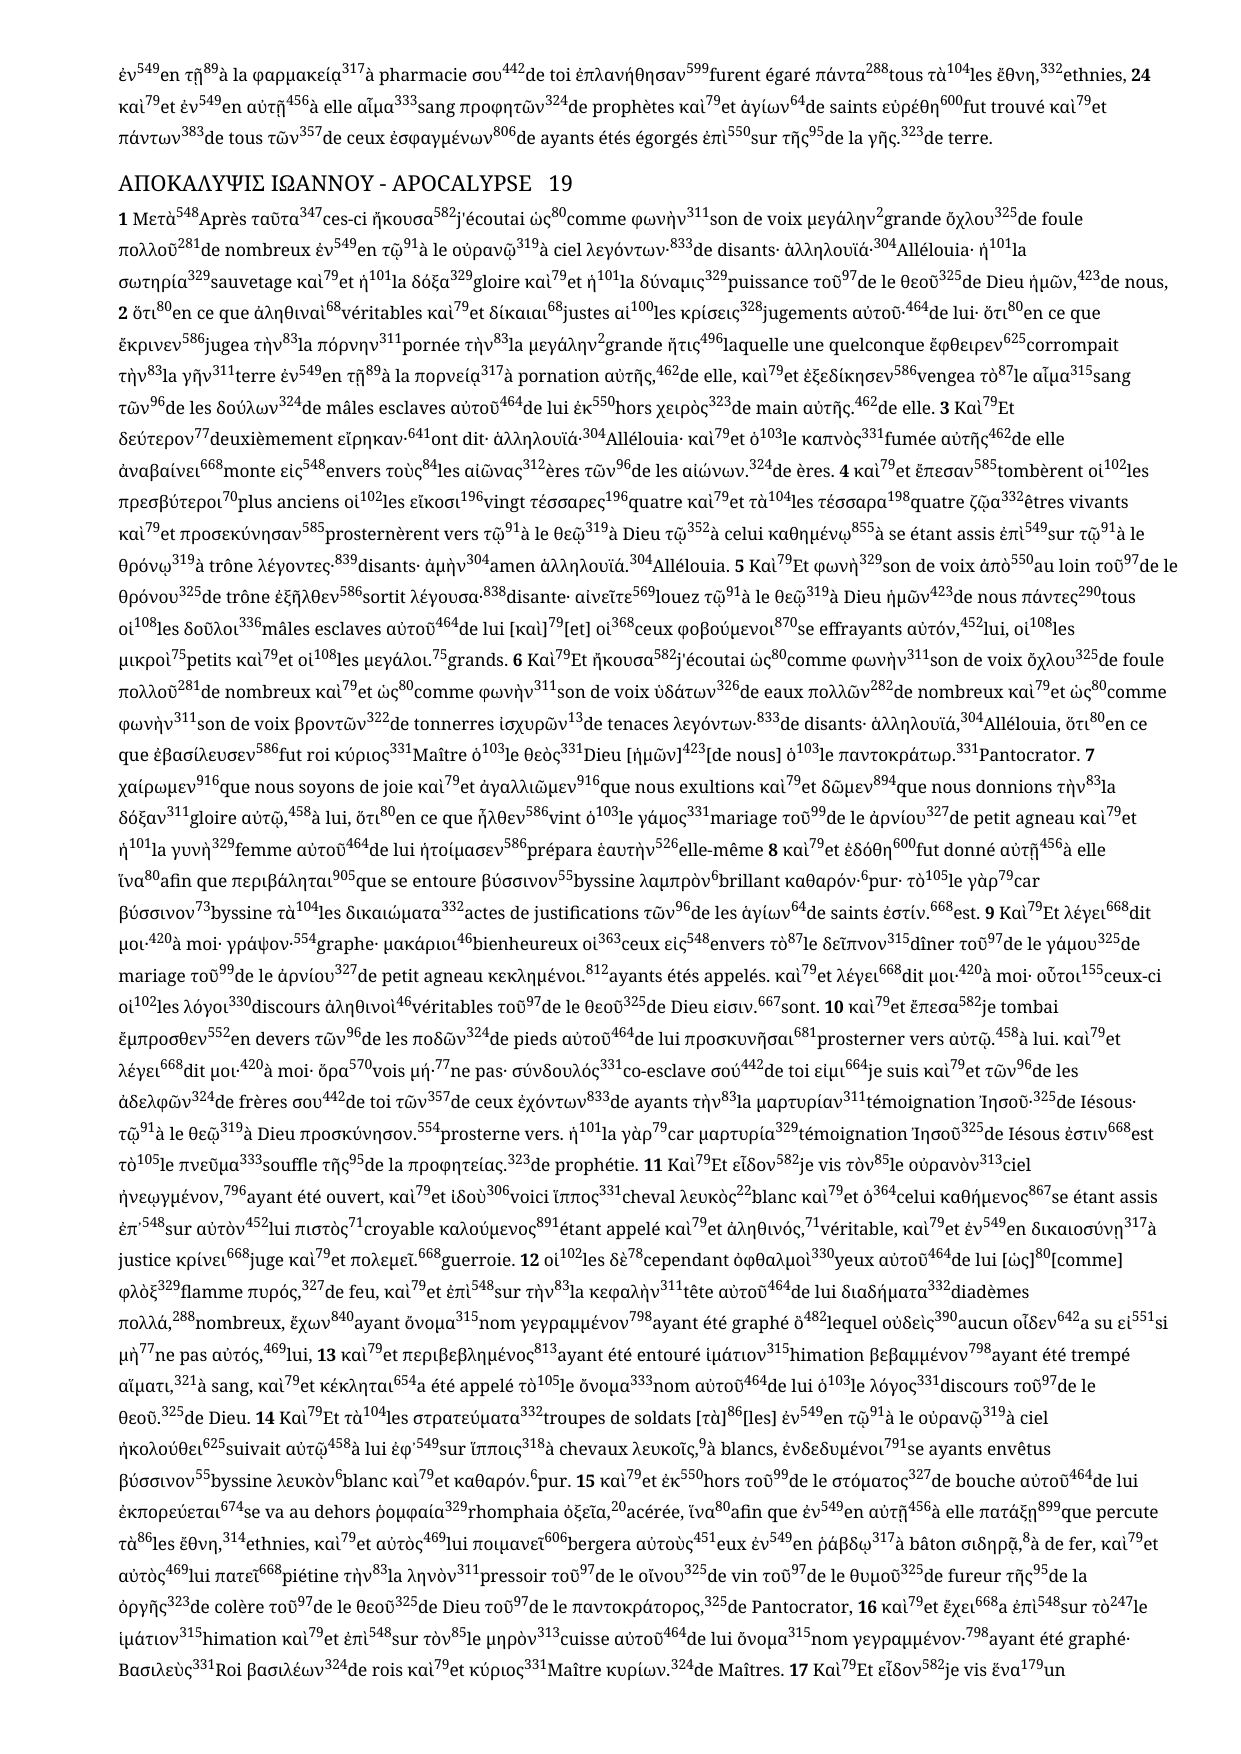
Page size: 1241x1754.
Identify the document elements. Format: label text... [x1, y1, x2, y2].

text 1 Μετὰ548Après ταῦτα347ces-ci ἤκουσα582j'écoutai ὡς80comme φωνὴν311son de voix μεγάλην2grande ὄχλου325de foule πολλοῦ281de nombreux ἐν549en τῷ91à le οὐρανῷ319à ciel λεγόντων·833de disants· ἁλληλουϊά·304Allélouia· ἡ101la σωτηρία329sauvetage καὶ79et ἡ101la δόξα329gloire καὶ79et ἡ101la δύναμις329puissance τοῦ97de le θεοῦ325de Dieu ἡμῶν,423de nous, 2 ὅτι80en ce que ἀληθιναὶ68véritables καὶ79et δίκαιαι68justes αἱ100les κρίσεις328jugements αὐτοῦ·464de lui· ὅτι80en ce que ἔκρινεν586jugea τὴν83la πόρνην311pornée τὴν83la μεγάλην2grande ἥτις496laquelle une quelconque ἔφθειρεν625corrompait τὴν83la γῆν311terre ἐν549en τῇ89à la πορνείᾳ317à pornation αὐτῆς,462de elle, καὶ79et ἐξεδίκησεν586vengea τὸ87le αἷμα315sang τῶν96de les δούλων324de mâles esclaves αὐτοῦ464de lui ἐκ550hors χειρὸς323de main αὐτῆς.462de elle. 3 Καὶ79Et δεύτερον77deuxièmement εἴρηκαν·641ont dit· ἁλληλουϊά·304Allélouia· καὶ79et ὁ103le καπνὸς331fumée αὐτῆς462de elle ἀναβαίνει668monte εἰς548envers τοὺς84les αἰῶνας312ères τῶν96de les αἰώνων.324de ères. 4 καὶ79et ἔπεσαν585tombèrent οἱ102les πρεσβύτεροι70plus anciens οἱ102les εἴκοσι196vingt τέσσαρες196quatre καὶ79et τὰ104les τέσσαρα198quatre ζῷα332êtres vivants καὶ79et προσεκύνησαν585prosternèrent vers τῷ91à le θεῷ319à Dieu τῷ352à celui καθημένῳ855à se étant assis ἐπὶ549sur τῷ91à le θρόνῳ319à trône λέγοντες·839disants· ἀμὴν304amen ἁλληλουϊά.304Allélouia. 5 Καὶ79Et φωνὴ329son de voix ἀπὸ550au loin τοῦ97de le θρόνου325de trône ἐξῆλθεν586sortit λέγουσα·838disante· αἰνεῖτε569louez τῷ91à le θεῷ319à Dieu ἡμῶν423de nous πάντες290tous οἱ108les δοῦλοι336mâles esclaves αὐτοῦ464de lui [καὶ]79[et] οἱ368ceux φοβούμενοι870se effrayants αὐτόν,452lui, οἱ108les μικροὶ75petits καὶ79et οἱ108les μεγάλοι.75grands. 6 Καὶ79Et ἤκουσα582j'écoutai ὡς80comme φωνὴν311son de voix ὄχλου325de foule πολλοῦ281de nombreux καὶ79et ὡς80comme φωνὴν311son de voix ὑδάτων326de eaux πολλῶν282de nombreux καὶ79et ὡς80comme φωνὴν311son de voix βροντῶν322de tonnerres ἰσχυρῶν13de tenaces λεγόντων·833de disants· ἁλληλουϊά,304Allélouia, ὅτι80en ce que ἐβασίλευσεν586fut roi κύριος331Maître ὁ103le θεὸς331Dieu [ἡμῶν]423[de nous] ὁ103le παντοκράτωρ.331Pantocrator. 7 χαίρωμεν916que nous soyons de joie καὶ79et ἀγαλλιῶμεν916que nous exultions καὶ79et δῶμεν894que nous donnions τὴν83la δόξαν311gloire αὐτῷ,458à lui, ὅτι80en ce que ἦλθεν586vint ὁ103le γάμος331mariage τοῦ99de le ἀρνίου327de petit agneau καὶ79et ἡ101la γυνὴ329femme αὐτοῦ464de lui ἡτοίμασεν586prépara ἑαυτὴν526elle-même 8 καὶ79et ἐδόθη600fut donné αὐτῇ456à elle ἵνα80afin que περιβάληται905que se entoure βύσσινον55byssine λαμπρὸν6brillant καθαρόν·6pur· τὸ105le γὰρ79car βύσσινον73byssine τὰ104les δικαιώματα332actes de justifications τῶν96de les ἁγίων64de saints ἐστίν.668est. 9 Καὶ79Et λέγει668dit μοι·420à moi· γράψον·554graphe· μακάριοι46bienheureux οἱ363ceux εἰς548envers τὸ87le δεῖπνον315dîner τοῦ97de le γάμου325de mariage τοῦ99de le ἀρνίου327de petit agneau κεκλημένοι.812ayants étés appelés. καὶ79et λέγει668dit μοι·420à moi· οὗτοι155ceux-ci οἱ102les λόγοι330discours ἀληθινοὶ46véritables τοῦ97de le θεοῦ325de Dieu εἰσιν.667sont. 10 καὶ79et ἔπεσα582je tombai ἔμπροσθεν552en devers τῶν96de les ποδῶν324de pieds αὐτοῦ464de lui προσκυνῆσαι681prosterner vers αὐτῷ.458à lui. καὶ79et λέγει668dit μοι·420à moi· ὅρα570vois μή·77ne pas· σύνδουλός331co-esclave σού442de toi εἰμι664je suis καὶ79et τῶν96de les ἀδελφῶν324de frères σου442de toi τῶν357de ceux ἐχόντων833de ayants τὴν83la μαρτυρίαν311témoignation Ἰησοῦ·325de Iésous· τῷ91à le θεῷ319à Dieu προσκύνησον.554prosterne vers. ἡ101la γὰρ79car μαρτυρία329témoignation Ἰησοῦ325de Iésous ἐστιν668est τὸ105le πνεῦμα333souffle τῆς95de la προφητείας.323de prophétie. 11 Καὶ79Et εἶδον582je vis τὸν85le οὐρανὸν313ciel ἠνεῳγμένον,796ayant été ouvert, καὶ79et ἰδοὺ306voici ἵππος331cheval λευκὸς22blanc καὶ79et ὁ364celui καθήμενος867se étant assis ἐπ᾽548sur αὐτὸν452lui πιστὸς71croyable καλούμενος891étant appelé καὶ79et ἀληθινός,71véritable, καὶ79et ἐν549en δικαιοσύνῃ317à justice κρίνει668juge καὶ79et πολεμεῖ.668guerroie. 12 οἱ102les δὲ78cependant ὀφθαλμοὶ330yeux αὐτοῦ464de lui [ὡς]80[comme] φλὸξ329flamme πυρός,327de feu, καὶ79et ἐπὶ548sur τὴν83la κεφαλὴν311tête αὐτοῦ464de lui διαδήματα332diadèmes πολλά,288nombreux, ἔχων840ayant ὄνομα315nom γεγραμμένον798ayant été graphé ὃ482lequel οὐδεὶς390aucun οἶδεν642a su εἰ551si μὴ77ne pas αὐτός,469lui, 13 καὶ79et περιβεβλημένος813ayant été entouré ἱμάτιον315himation βεβαμμένον798ayant été trempé αἵματι,321à sang, καὶ79et κέκληται654a été appelé τὸ105le ὄνομα333nom αὐτοῦ464de lui ὁ103le λόγος331discours τοῦ97de le θεοῦ.325de Dieu. 14 Καὶ79Et τὰ104les στρατεύματα332troupes de soldats [τὰ]86[les] ἐν549en τῷ91à le οὐρανῷ319à ciel ἠκολούθει625suivait αὐτῷ458à lui ἐφ᾽549sur ἵπποις318à chevaux λευκοῖς,9à blancs, ἐνδεδυμένοι791se ayants envêtus βύσσινον55byssine λευκὸν6blanc καὶ79et καθαρόν.6pur. 15 καὶ79et ἐκ550hors τοῦ99de le στόματος327de bouche αὐτοῦ464de lui ἐκπορεύεται674se va au dehors ῥομφαία329rhomphaia ὀξεῖα,20acérée, ἵνα80afin que ἐν549en αὐτῇ456à elle πατάξῃ899que percute τὰ86les ἔθνη,314ethnies, καὶ79et αὐτὸς469lui ποιμανεῖ606bergera αὐτοὺς451eux ἐν549en ῥάβδῳ317à bâton σιδηρᾷ,8à de fer, καὶ79et αὐτὸς469lui πατεῖ668piétine τὴν83la ληνὸν311pressoir τοῦ97de le οἴνου325de vin τοῦ97de le θυμοῦ325de fureur τῆς95de la ὀργῆς323de colère τοῦ97de le θεοῦ325de Dieu τοῦ97de le παντοκράτορος,325de Pantocrator, 16 καὶ79et ἔχει668a ἐπὶ548sur τὸ247le ἱμάτιον315himation καὶ79et ἐπὶ548sur τὸν85le μηρὸν313cuisse αὐτοῦ464de lui ὄνομα315nom γεγραμμένον·798ayant été graphé· Βασιλεὺς331Roi βασιλέων324de rois καὶ79et κύριος331Maître κυρίων.324de Maîtres. 17 Καὶ79Et εἶδον582je vis ἕνα179un ἄγγελον313messager ἑστῶτα770ayant dressé ἐν549en τῷ91à le ἡλίῳ319à soleil καὶ79et ἔκραξεν586croassa [ἐν]549[en] φωνῇ317à son de voix μεγάλῃ8à grande λέγων840disant πᾶσιν276à tous τοῖς92à les ὀρνέοις320à oiseaux τοῖς353à ces πετομένοις856à se volants ἐν549en μεσουρανήματι·321à milieu du ciel· Δεῦτε305Venez ici συνάχθητε562soyez menés ensemble εἰς548envers τὸ87le δεῖπνον315dîner τὸ87le μέγα6grand τοῦ97de le θεοῦ325de Dieu 18 ἵνα80afin que φάγητε896que vous mangiez σάρκας310chairs βασιλέων324de rois καὶ79et σάρκας310chairs χιλιάρχων324de chiliarques καὶ79et σάρκας310chairs ἰσχυρῶν64de tenaces καὶ79et σάρκας310chairs ἵππων324de chevaux καὶ79et τῶν357de ceux καθημένων860de se étants assis ἐπ᾽550sur αὐτοῖς459à eux καὶ79et σάρκας310chairs πάντων280de tous ἐλευθέρων64de libres τε79en outre καὶ79et δούλων324de mâles esclaves καὶ79et μικρῶν64de petits καὶ79et μεγάλων.64de grands. 19 Καὶ79Et εἶδον582je vis τὸ87le θηρίον315bête sauvage καὶ79et τοὺς84les βασιλεῖς312rois τῆς95de la γῆς323de terre καὶ79et τὰ86les στρατεύματα314troupes de soldats αὐτῶν463de eux συνηγμένα797ayants étés menés ensemble ποιῆσαι681faire τὸν85le πόλεμον313guerre μετὰ550avec τοῦ358de celui καθημένου861de se étant assis ἐπὶ550sur τοῦ97de le ἵππου325de cheval καὶ79et μετὰ550avec τοῦ99de le στρατεύματος327de troupe de soldats αὐτοῦ.464de lui. 20 καὶ79et ἐπιάσθη600fut saisi τὸ105le θηρίον333bête sauvage καὶ79et μετ᾽550avec αὐτοῦ466de lui ὁ103le ψευδοπροφήτης331faux prophète ὁ364celui ποιήσας721ayant fait τὰ86les σημεῖα314signes ἐνώπιον552en devant αὐτοῦ,466de lui, ἐν549en οἷς487à lesquels ἐπλάνησεν586égara τοὺς345ceux λαβόντας706ayants pris τὸ87le χάραγμα315gravure τοῦ99de le θηρίου327de bête sauvage καὶ79et τοὺς345ceux προσκυνοῦντας821prosternants vers τῇ89à la εἰκόνι317à icône αὐτοῦ·466de lui· ζῶντες839vivants ἐβλήθησαν599furent jeté οἱ102les δύο70deux εἰς548envers τὴν83la λίμνην311lac τοῦ99de le πυρὸς327de feu τῆς356de celle καιομένης883de étante allumée ἐν549en θείῳ.321à soufre. 21 καὶ79et οἱ102les λοιποὶ389restants ἀπεκτάνθησαν599furent tué catégoriquement ἐν549en τῇ89à la ῥομφαίᾳ317à rhomphaia τοῦ358de celui καθημένου861de se étant assis ἐπὶ550sur τοῦ97de le ἵππου325de cheval τῇ350à celle ἐξελθούσῃ711à ayante sortie ἐκ550hors τοῦ99de le στόματος327de bouche αὐτοῦ,464de lui, καὶ79et πάντα288tous τὰ104les ὄρνεα332oiseaux ἐχορτάσθησαν599furent fourragé ἐκ550hors τῶν94de les σαρκῶν322de chairs αὐτῶν.463de eux. [118, 202, 1181, 1682]
text ΑΠΟΚΑΛΥΨΙΣ ΙΩΑΝΝΟΥ - APOCALYPSE 19 [118, 168, 1181, 198]
